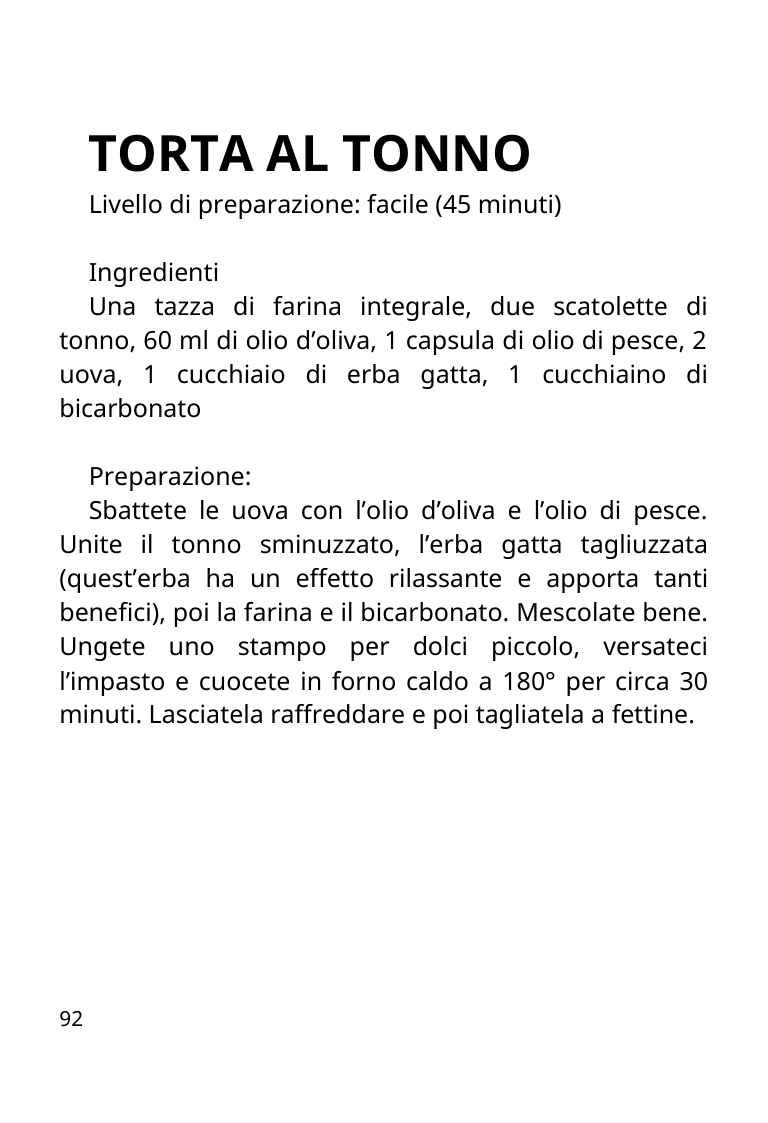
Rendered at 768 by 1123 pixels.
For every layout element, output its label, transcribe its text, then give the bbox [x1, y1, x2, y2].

text Una tazza di farina integrale, due scatolette di tonno, 60 ml di olio d’oliva, 1 capsula di olio di pesce, 2 uova, 1 cucchiaio di erba gatta, 1 cucchiaino di bicarbonato [59, 288, 709, 425]
text Ingredienti [59, 254, 709, 288]
text Preparazione: [59, 459, 709, 493]
text Livello di preparazione: facile (45 minuti) [59, 186, 709, 220]
text Sbattete le uova con l’olio d’oliva e l’olio di pesce. Unite il tonno sminuzzato, l’erba gatta tagliuzzata (quest’erba ha un effetto rilassante e apporta tanti benefici), poi la farina e il bicarbonato. Mescolate bene. Ungete uno stampo per dolci piccolo, versateci l’impasto e cuocete in forno caldo a 180° per circa 30 minuti. Lasciatela raffreddare e poi tagliatela a fettine. [59, 493, 709, 731]
subtitle TORTA AL TONNO [59, 118, 709, 186]
